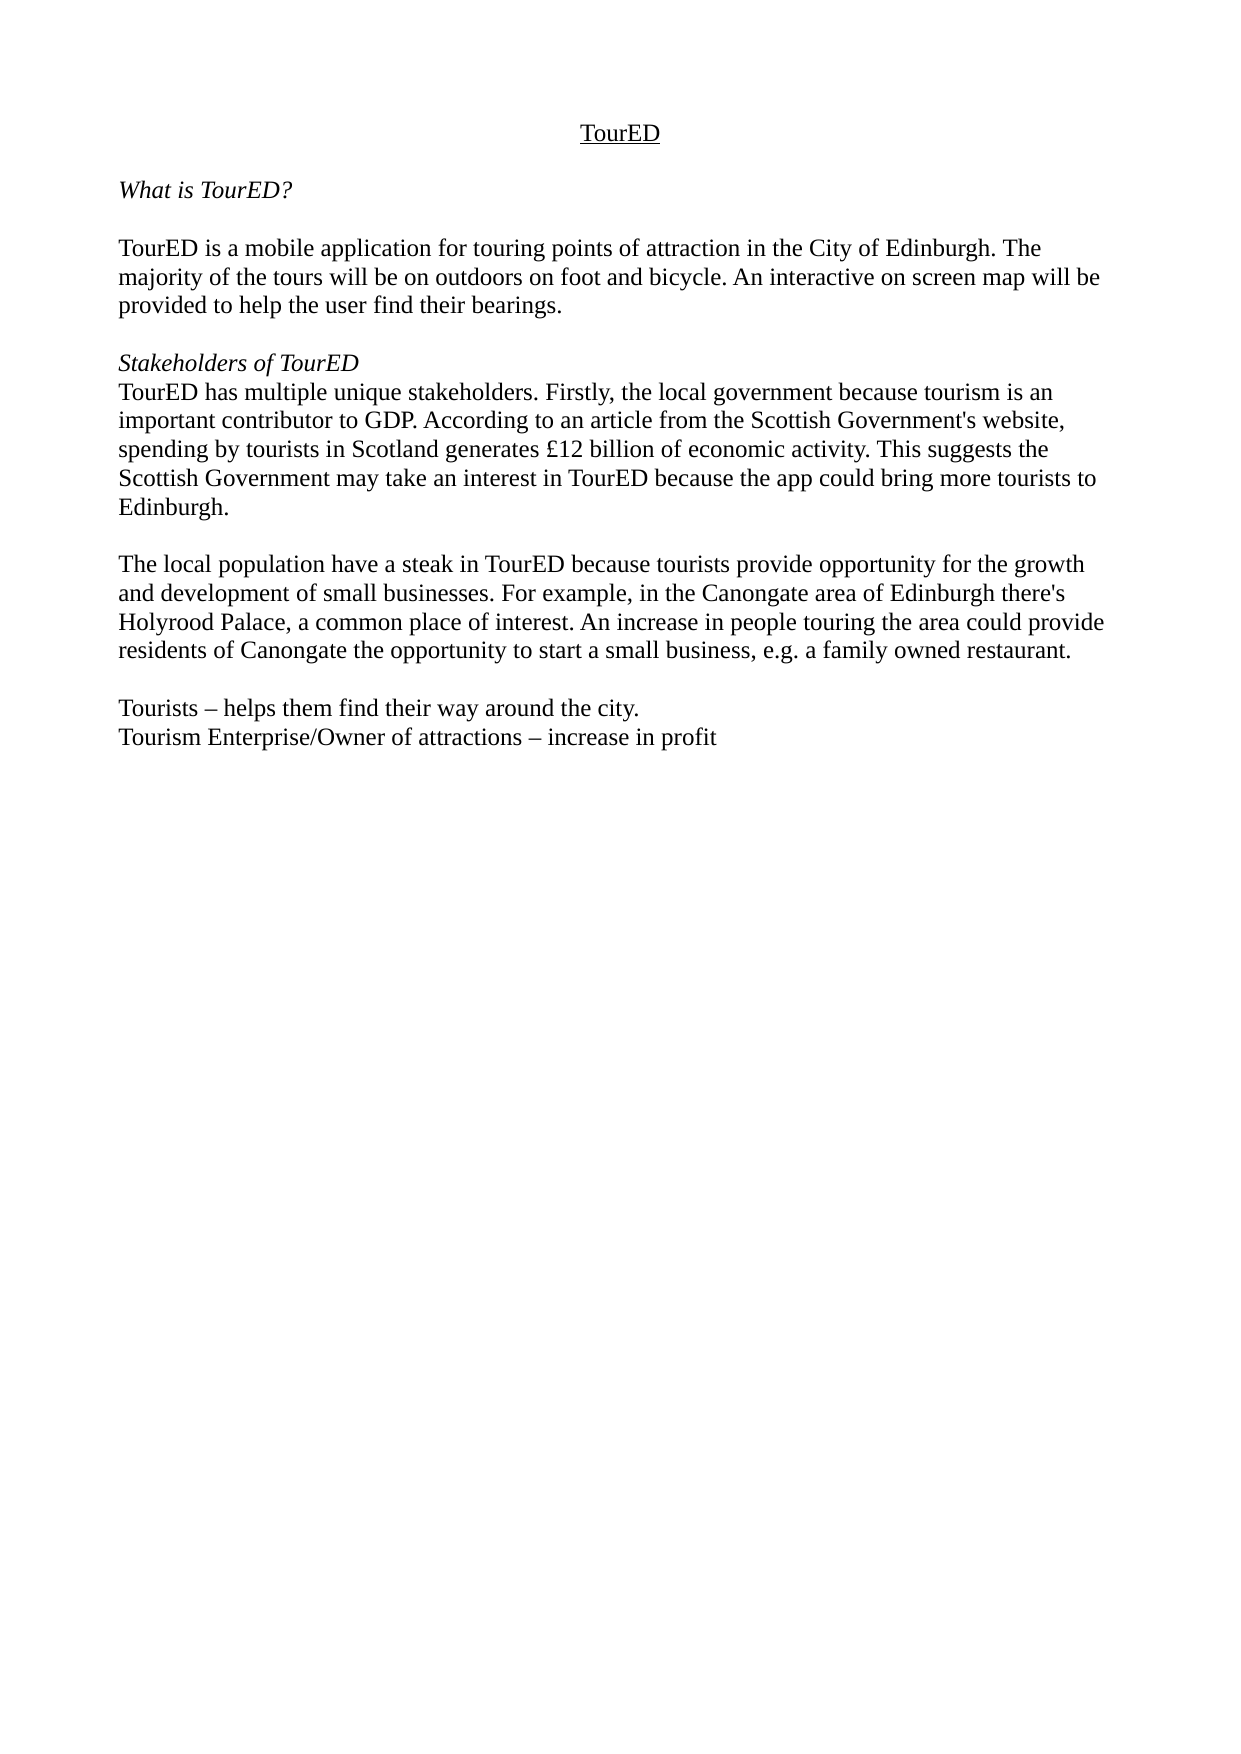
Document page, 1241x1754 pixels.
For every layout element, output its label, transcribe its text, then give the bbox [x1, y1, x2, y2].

text Tourists – helps them find their way around the city. [118, 693, 1122, 722]
text Stakeholders of TourED [118, 348, 1122, 377]
text The local population have a steak in TourED because tourists provide opportunity for the growth and development of small businesses. For example, in the Canongate area of Edinburgh there's Holyrood Palace, a common place of interest. An increase in people touring the area could provide residents of Canongate the opportunity to start a small business, e.g. a family owned restaurant. [118, 549, 1122, 664]
text TourED has multiple unique stakeholders. Firstly, the local government because tourism is an important contributor to GDP. According to an article from the Scottish Government's website, spending by tourists in Scotland generates £12 billion of economic activity. This suggests the Scottish Government may take an interest in TourED because the app could bring more tourists to Edinburgh. [118, 377, 1122, 521]
text What is TourED? [118, 176, 1122, 204]
text TourED [118, 118, 1122, 147]
text TourED is a mobile application for touring points of attraction in the City of Edinburgh. The majority of the tours will be on outdoors on foot and bicycle. An interactive on screen map will be provided to help the user find their bearings. [118, 233, 1122, 319]
text Tourism Enterprise/Owner of attractions – increase in profit [118, 722, 1122, 751]
